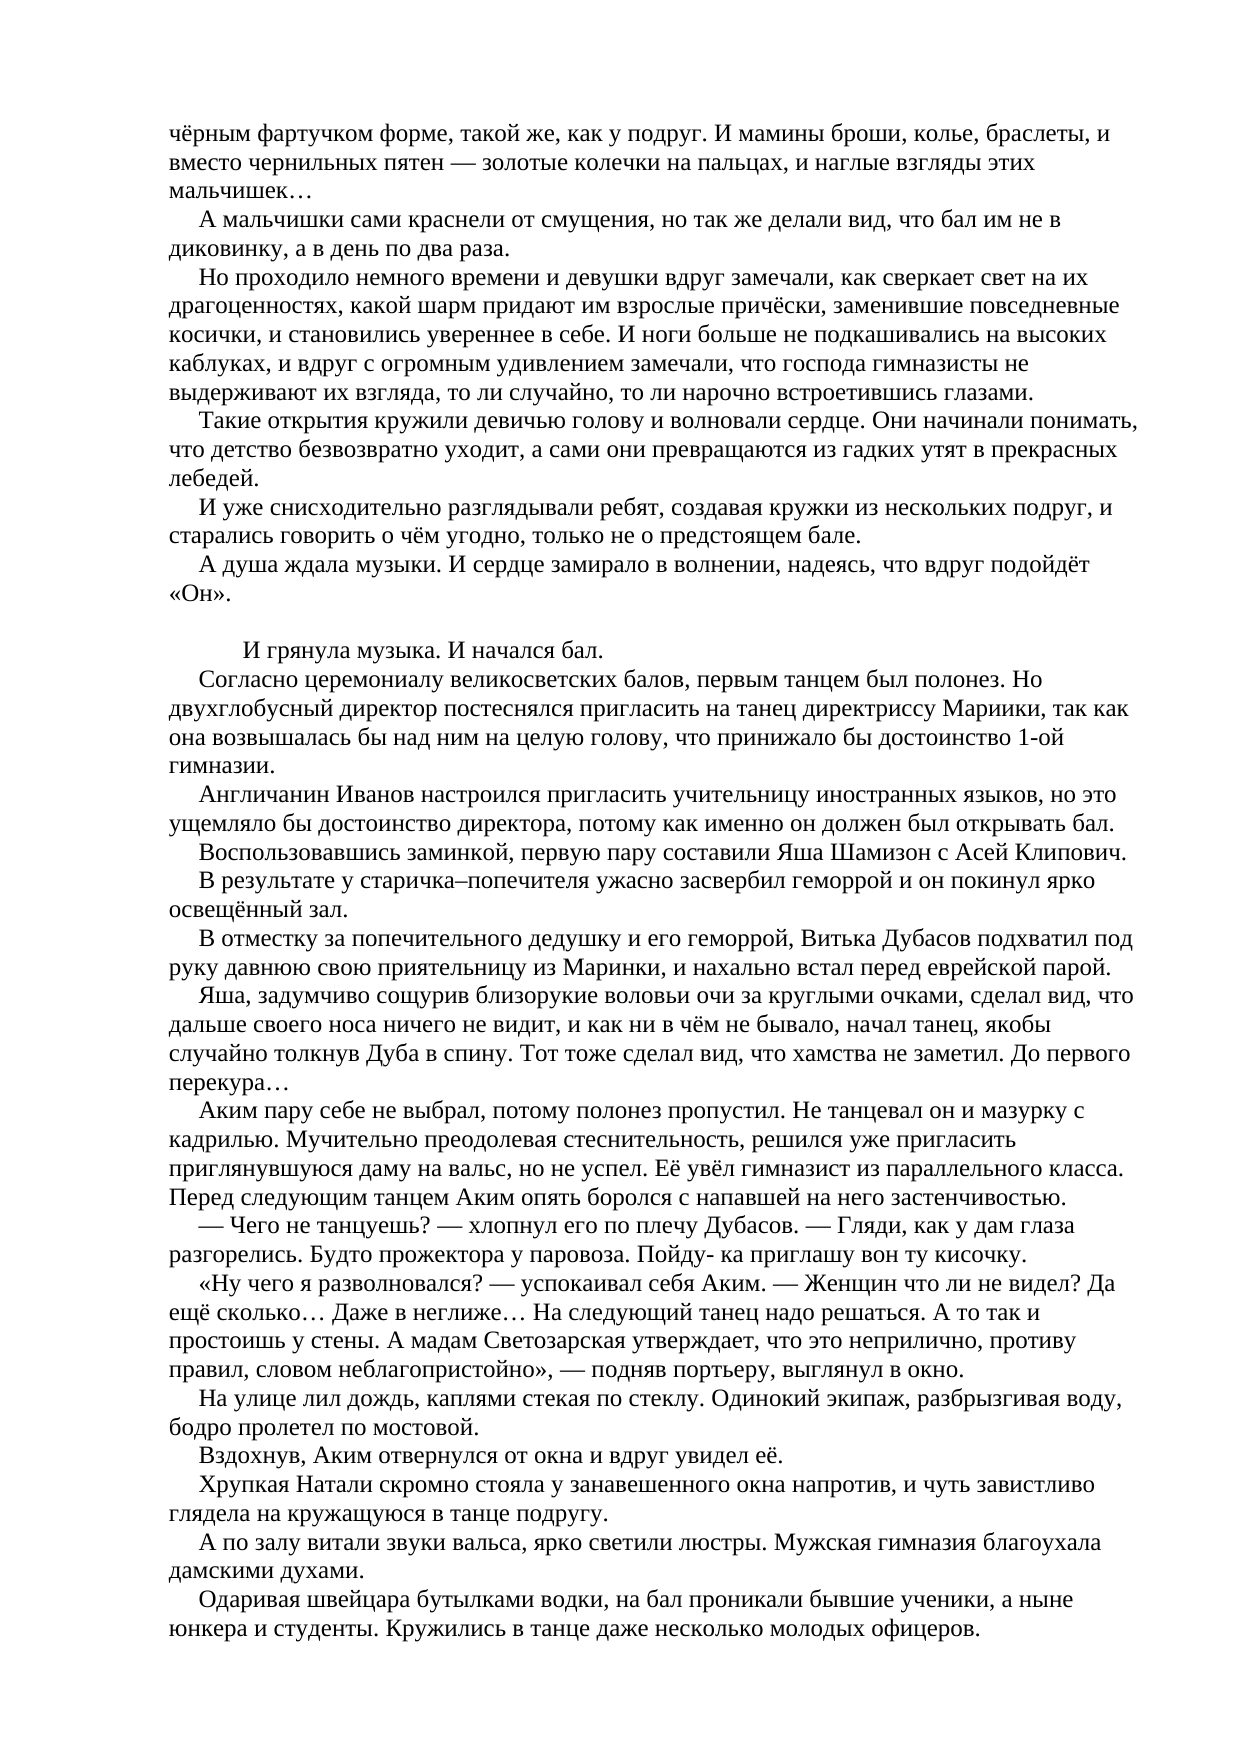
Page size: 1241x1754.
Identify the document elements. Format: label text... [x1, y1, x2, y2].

text Англичанин Иванов настроился пригласить учительницу иностранных языков, но это ущемляло бы достоинство директора, потому как именно он должен был открывать бал. [169, 779, 1152, 837]
text Согласно церемониалу великосветских балов, первым танцем был полонез. Но двухглобусный директор постеснялся пригласить на танец директриссу Мариики, так как она возвышалась бы над ним на целую голову, что принижало бы достоинство 1-ой гимназии. [169, 664, 1152, 779]
text А по залу витали звуки вальса, ярко светили люстры. Мужская гимназия благоухала дамскими духами. [169, 1527, 1152, 1584]
text Одаривая швейцара бутылками водки, на бал проникали бывшие ученики, а ныне юнкера и студенты. Кружились в танце даже несколько молодых офицеров. [169, 1584, 1152, 1642]
text чёрным фартучком форме, такой же, как у подруг. И мамины броши, колье, браслеты, и вместо чернильных пятен — золотые колечки на пальцах, и наглые взгляды этих мальчишек… [169, 118, 1152, 204]
text Такие открытия кружили девичью голову и волновали сердце. Они начинали понимать, что детство безвозвратно уходит, а сами они превращаются из гадких утят в прекрасных лебедей. [169, 406, 1152, 492]
text И уже снисходительно разглядывали ребят, создавая кружки из нескольких подруг, и старались говорить о чём угодно, только не о предстоящем бале. [169, 492, 1152, 549]
text Вздохнув, Аким отвернулся от окна и вдруг увидел её. [169, 1441, 1152, 1469]
text Аким пару себе не выбрал, потому полонез пропустил. Не танцевал он и мазурку с кадрилью. Мучительно преодолевая стеснительность, решился уже пригласить приглянувшуюся даму на вальс, но не успел. Её увёл гимназист из параллельного класса. Перед следующим танцем Аким опять боролся с напавшей на него застенчивостью. [169, 1096, 1152, 1211]
text В отместку за попечительного дедушку и его геморрой, Витька Дубасов подхватил под руку давнюю свою приятельницу из Маринки, и нахально встал перед еврейской парой. [169, 923, 1152, 981]
text А душа ждала музыки. И сердце замирало в волнении, надеясь, что вдруг подойдёт «Он». [169, 549, 1152, 607]
text И грянула музыка. И начался бал. [169, 636, 1152, 664]
text А мальчишки сами краснели от смущения, но так же делали вид, что бал им не в диковинку, а в день по два раза. [169, 204, 1152, 262]
text Хрупкая Натали скромно стояла у занавешенного окна напротив, и чуть завистливо глядела на кружащуюся в танце подругу. [169, 1469, 1152, 1527]
text В результате у старичка–попечителя ужасно засвербил геморрой и он покинул ярко освещённый зал. [169, 866, 1152, 923]
text На улице лил дождь, каплями стекая по стеклу. Одинокий экипаж, разбрызгивая воду, бодро пролетел по мостовой. [169, 1383, 1152, 1441]
text Воспользовавшись заминкой, первую пару составили Яша Шамизон с Асей Клипович. [169, 837, 1152, 866]
text «Ну чего я разволновался? — успокаивал себя Аким. — Женщин что ли не видел? Да ещё сколько… Даже в неглиже… На следующий танец надо решаться. А то так и простоишь у стены. А мадам Светозарская утверждает, что это неприлично, противу правил, словом неблагопристойно», — подняв портьеру, выглянул в окно. [169, 1268, 1152, 1383]
text — Чего не танцуешь? — хлопнул его по плечу Дубасов. — Гляди, как у дам глаза разгорелись. Будто прожектора у паровоза. Пойду- ка приглашу вон ту кисочку. [169, 1211, 1152, 1268]
text Яша, задумчиво сощурив близорукие воловьи очи за круглыми очками, сделал вид, что дальше своего носа ничего не видит, и как ни в чём не бывало, начал танец, якобы случайно толкнув Дуба в спину. Тот тоже сделал вид, что хамства не заметил. До первого перекура… [169, 981, 1152, 1096]
text Но проходило немного времени и девушки вдруг замечали, как сверкает свет на их драгоценностях, какой шарм придают им взрослые причёски, заменившие повседневные косички, и становились увереннее в себе. И ноги больше не подкашивались на высоких каблуках, и вдруг с огромным удивлением замечали, что господа гимназисты не выдерживают их взгляда, то ли случайно, то ли нарочно встроетившись глазами. [169, 262, 1152, 406]
